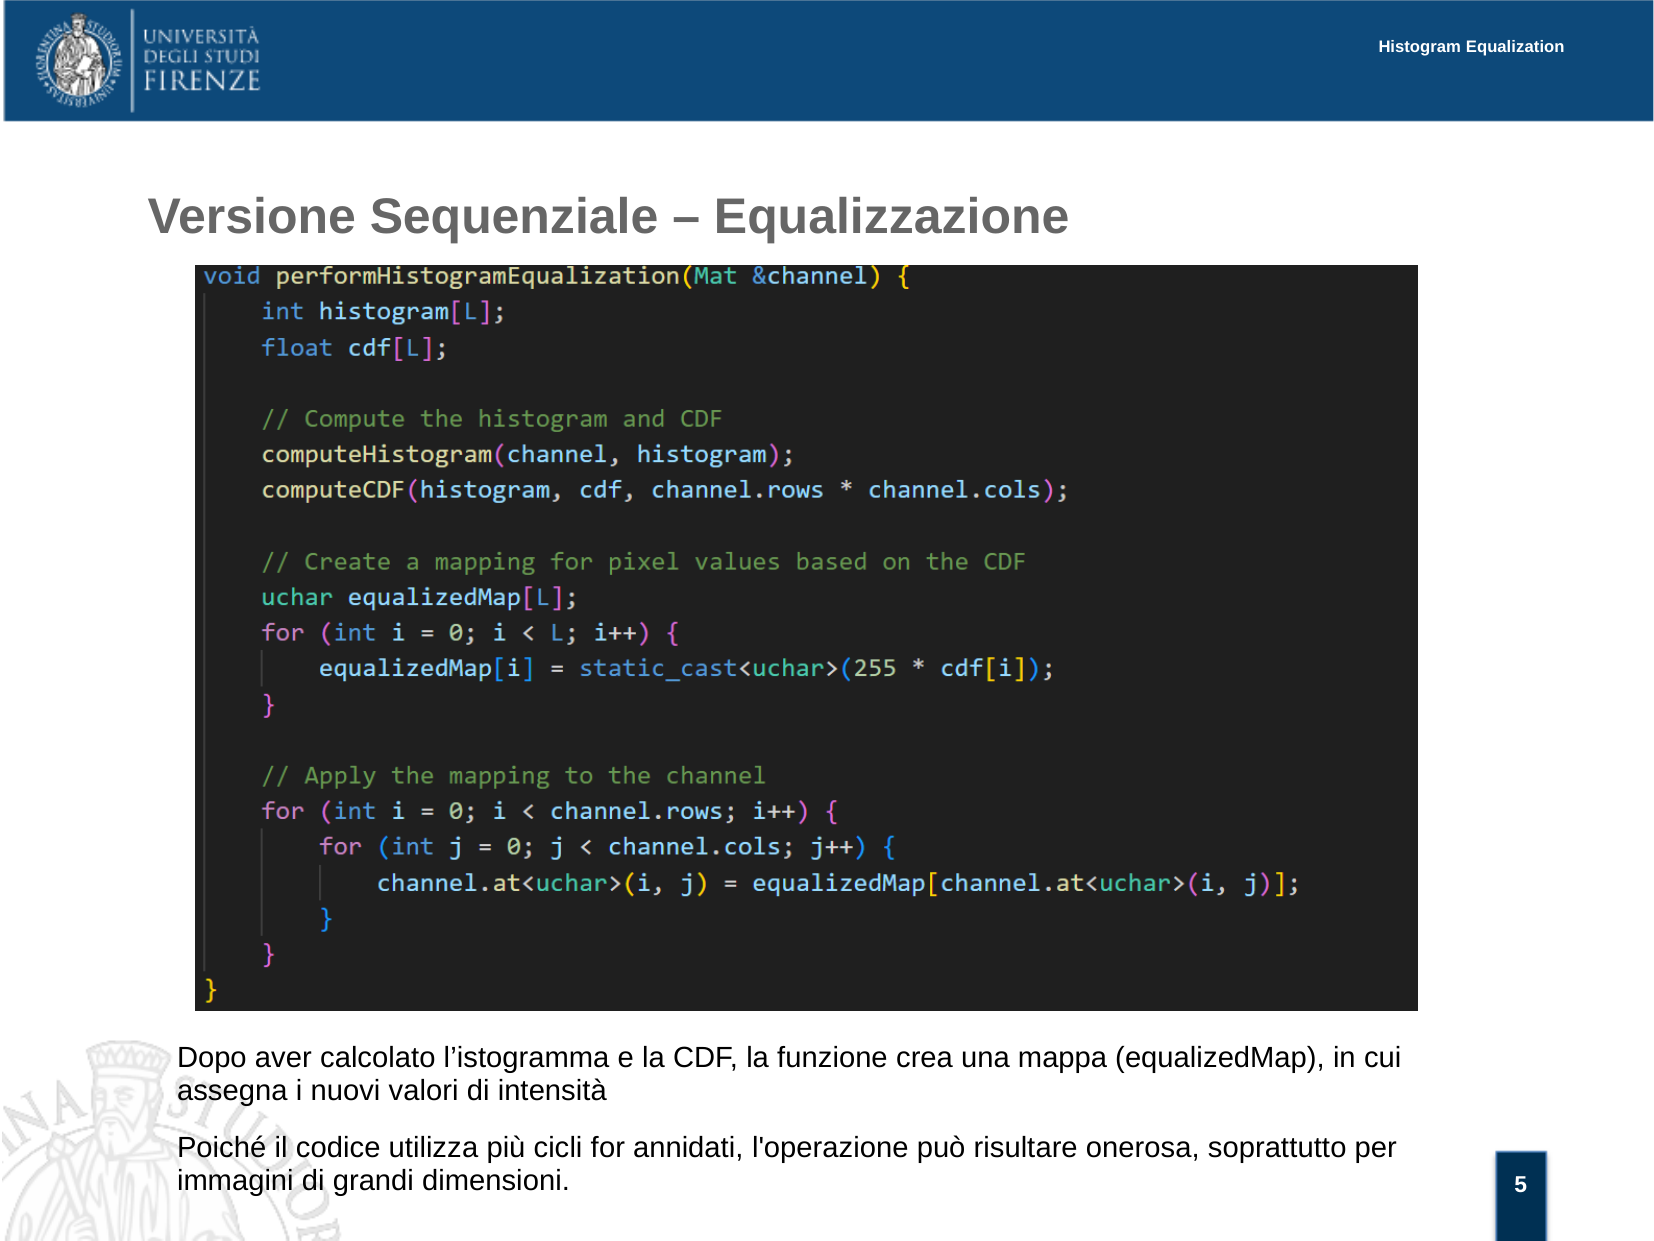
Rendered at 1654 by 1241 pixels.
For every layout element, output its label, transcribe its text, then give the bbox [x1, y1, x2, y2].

text_box Versione Sequenziale – Equalizzazione [147, 118, 1601, 286]
text_box Histogram Equalization [685, 13, 1565, 118]
text_box 5 [1505, 1160, 1536, 1208]
text_box Dopo aver calcolato l’istogramma e la CDF, la funzione crea una mappa (equalizedMap), in cui assegna i nuovi valori di intensità Poiché il codice utilizza più cicli for annidati, l'operazione può risultare onerosa, soprattutto per immagini di grandi dimensioni. [177, 826, 1418, 1241]
picture [2, 0, 1654, 1241]
